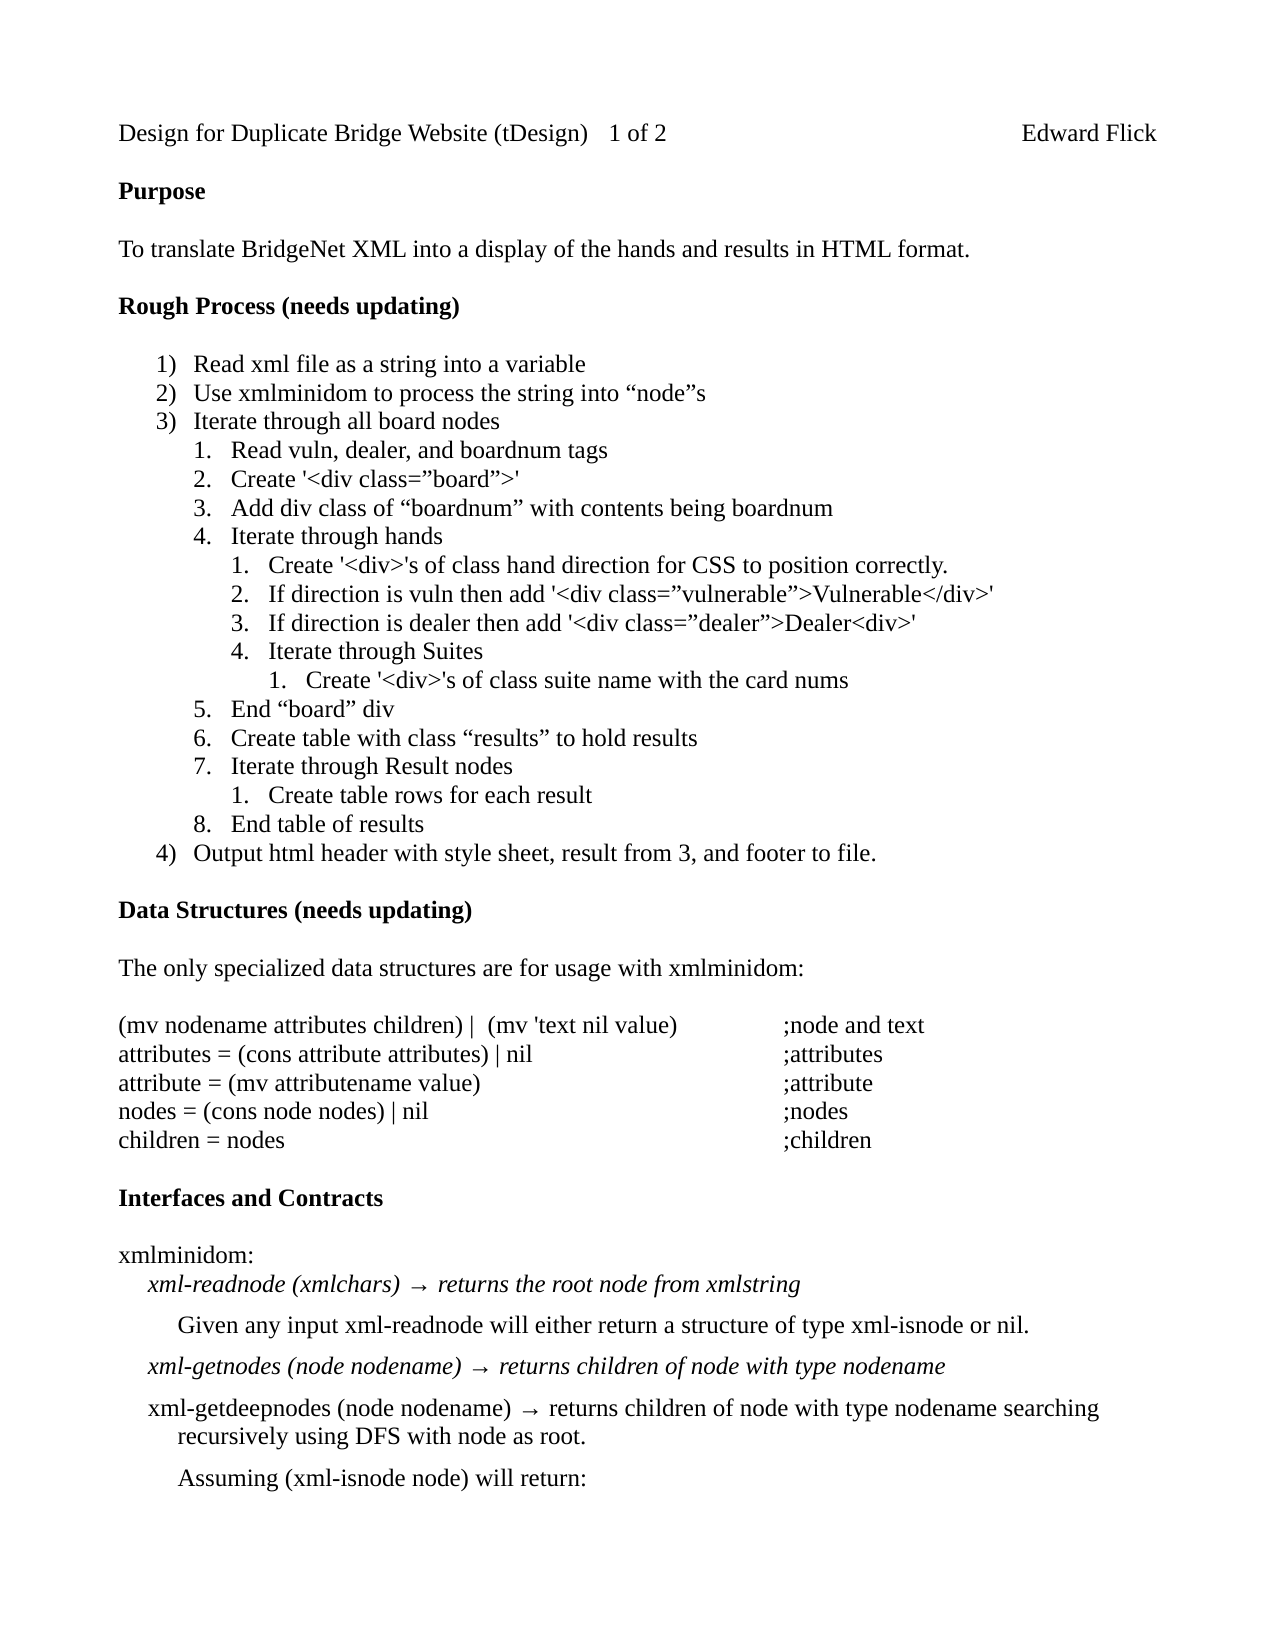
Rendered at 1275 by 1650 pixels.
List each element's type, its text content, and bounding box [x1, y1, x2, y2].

list Use xmlminidom to process the string into “node”s [156, 378, 1157, 406]
text xmlminidom: [118, 1240, 1157, 1269]
list Create '<div class=”board”>' [193, 464, 1157, 493]
list Iterate through Result nodes [193, 751, 1157, 780]
list End “board” div [193, 694, 1157, 723]
list Create '<div>'s of class suite name with the card nums [268, 665, 1157, 694]
list End table of results [193, 809, 1157, 838]
text children = nodes ;children [118, 1125, 1157, 1154]
text Given any input xml-readnode will either return a structure of type xml-isnode or nil. [148, 1310, 1157, 1339]
list Iterate through Suites [231, 636, 1157, 665]
text attributes = (cons attribute attributes) | nil ;attributes [118, 1039, 1157, 1068]
text xml-readnode (xmlchars) → returns the root node from xmlstring [148, 1269, 1157, 1298]
text Rough Process (needs updating) [118, 291, 1157, 320]
list Iterate through all board nodes [156, 406, 1157, 435]
text xml-getnodes (node nodename) → returns children of node with type nodename [148, 1351, 1157, 1380]
list Read vuln, dealer, and boardnum tags [193, 435, 1157, 464]
text Assuming (xml-isnode node) will return: [148, 1463, 1157, 1491]
text Data Structures (needs updating) [118, 895, 1157, 924]
text nodes = (cons node nodes) | nil ;nodes [118, 1096, 1157, 1125]
list Iterate through hands [193, 521, 1157, 550]
list Create '<div>'s of class hand direction for CSS to position correctly. [231, 550, 1157, 579]
list Create table rows for each result [231, 780, 1157, 809]
list Output html header with style sheet, result from 3, and footer to file. [156, 838, 1157, 866]
list Add div class of “boardnum” with contents being boardnum [193, 493, 1157, 521]
text xml-getdeepnodes (node nodename) → returns children of node with type nodename searching recursively using DFS with node as root. [148, 1393, 1157, 1450]
list Read xml file as a string into a variable [156, 349, 1157, 378]
list Create table with class “results” to hold results [193, 723, 1157, 751]
text To translate BridgeNet XML into a display of the hands and results in HTML format. [118, 234, 1157, 263]
text Purpose [118, 176, 1157, 205]
text attribute = (mv attributename value) ;attribute [118, 1068, 1157, 1096]
text Interfaces and Contracts [118, 1183, 1157, 1211]
list If direction is vuln then add '<div class=”vulnerable”>Vulnerable</div>' [231, 579, 1157, 608]
list If direction is dealer then add '<div class=”dealer”>Dealer<div>' [231, 608, 1157, 636]
text (mv nodename attributes children) | (mv 'text nil value) ;node and text [118, 1010, 1157, 1039]
text The only specialized data structures are for usage with xmlminidom: [118, 953, 1157, 981]
